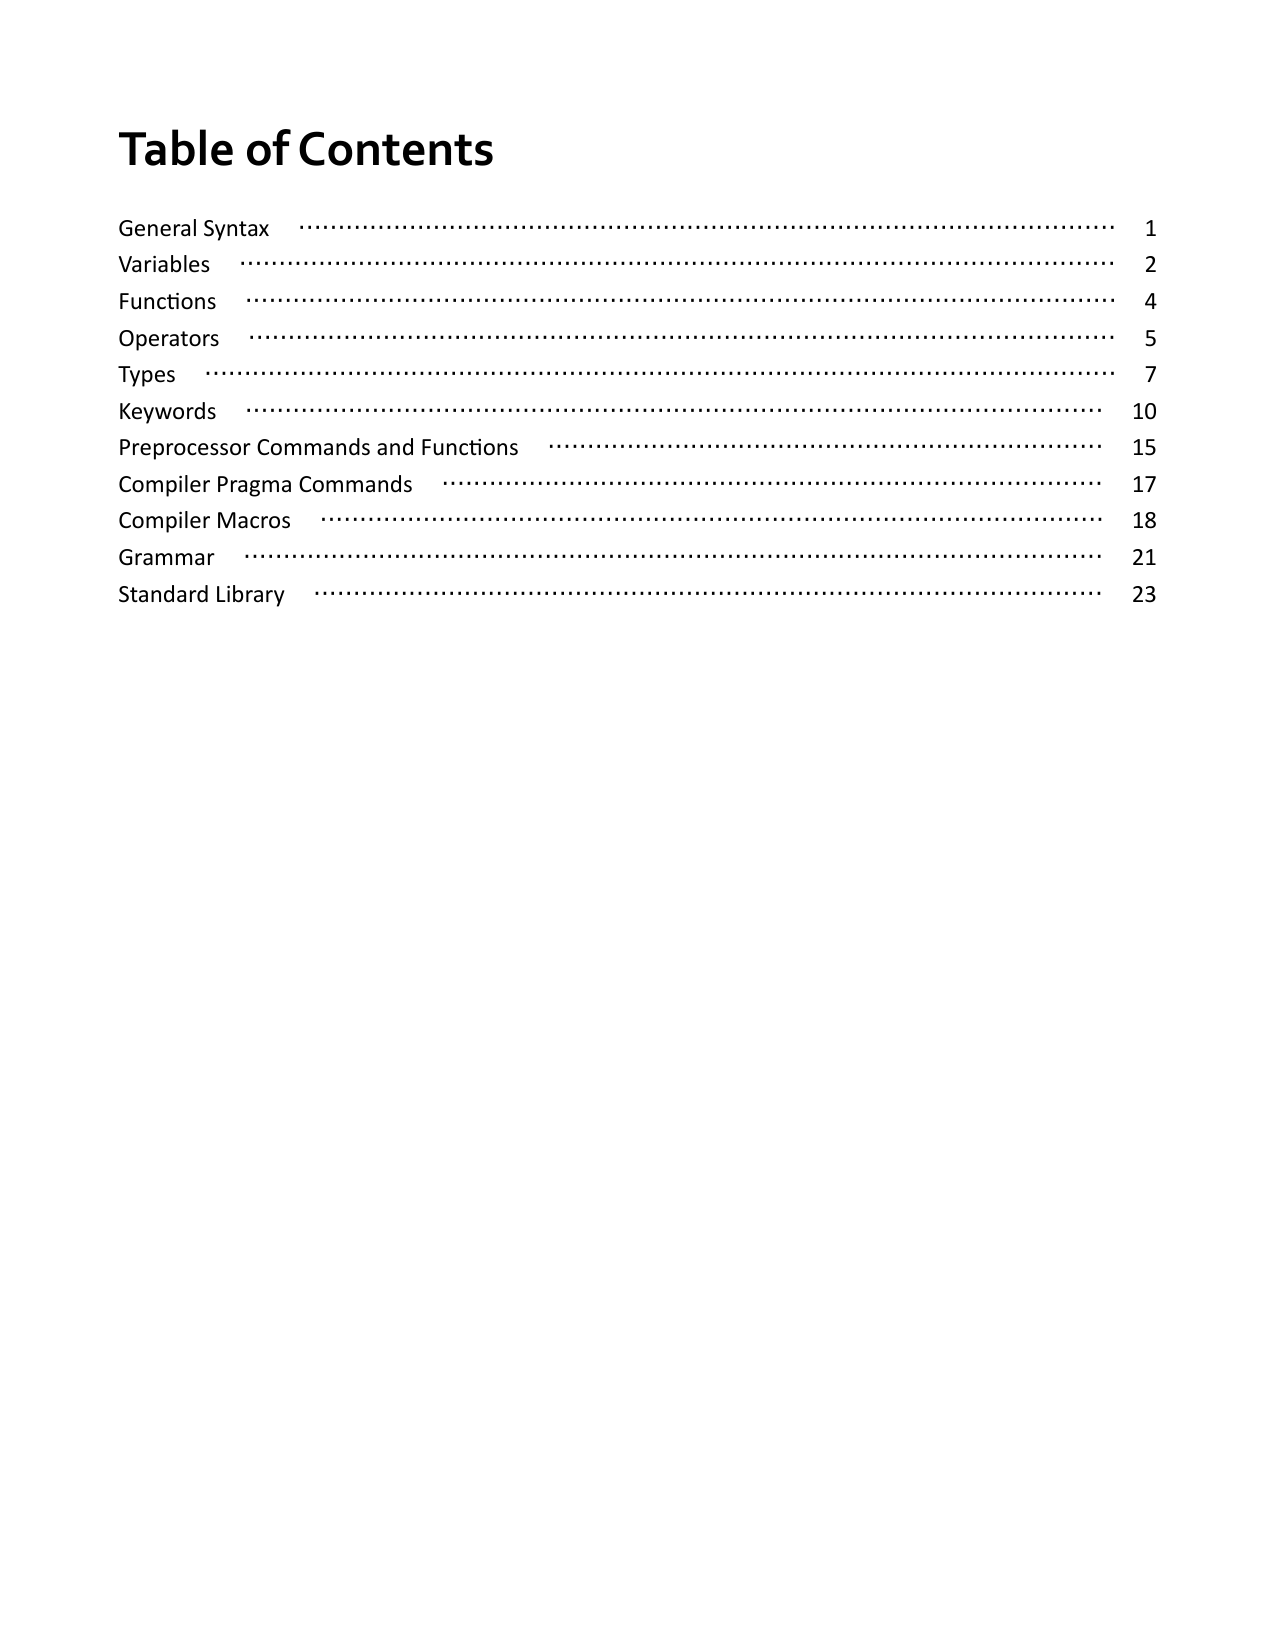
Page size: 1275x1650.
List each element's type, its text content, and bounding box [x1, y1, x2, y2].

text Operators 5 [118, 322, 1157, 352]
text Preprocessor Commands and Functions 15 [118, 431, 1157, 462]
text Types 7 [118, 358, 1157, 389]
text General Syntax 1 [118, 212, 1157, 243]
text Variables 2 [118, 249, 1157, 279]
text Compiler Macros 18 [118, 504, 1157, 535]
text Grammar 21 [118, 541, 1157, 572]
text Standard Library 23 [118, 578, 1157, 608]
text Keywords 10 [118, 395, 1157, 425]
text Functions 4 [118, 285, 1157, 316]
text Compiler Pragma Commands 17 [118, 468, 1157, 498]
text Table of Contents [118, 118, 1157, 178]
